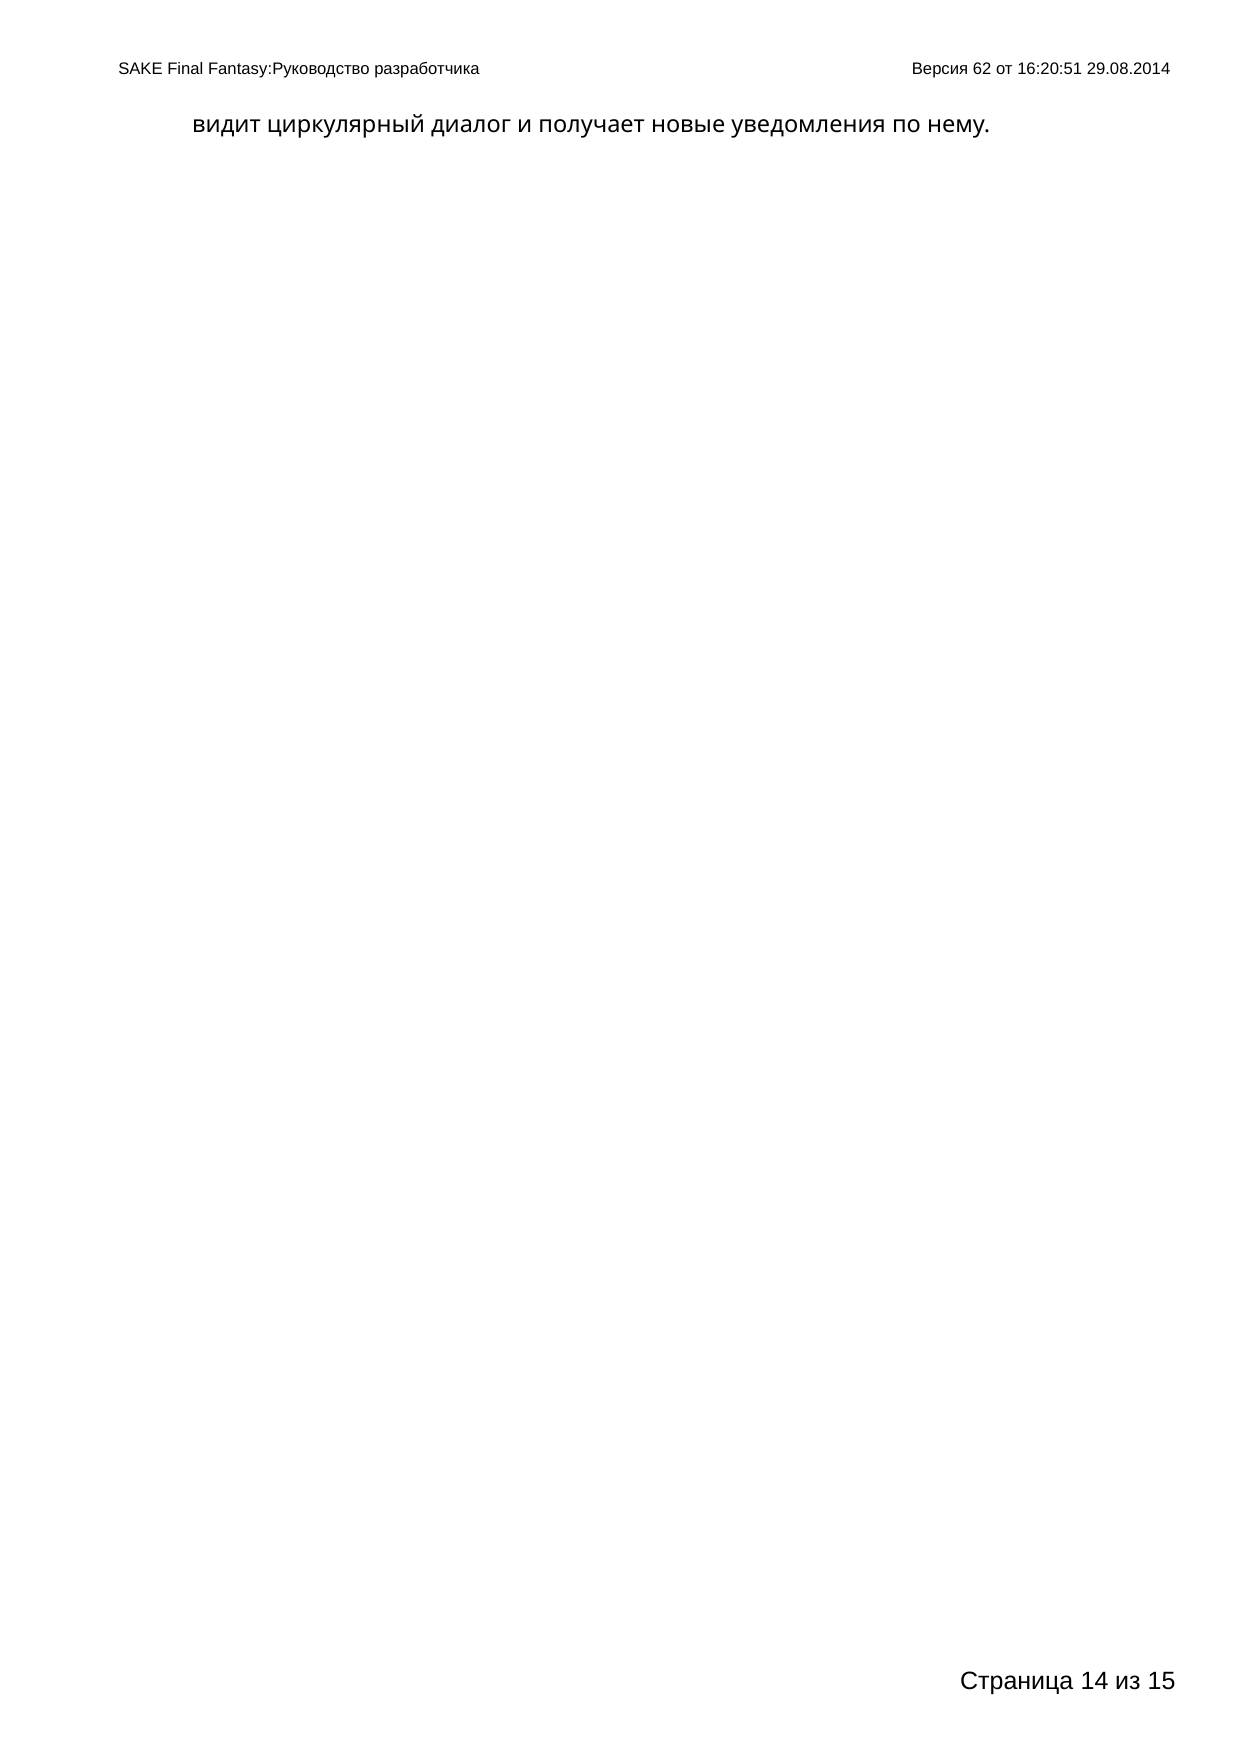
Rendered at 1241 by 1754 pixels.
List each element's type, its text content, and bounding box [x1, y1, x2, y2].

list видит циркулярный диалог и получает новые уведомления по нему. [162, 108, 1175, 140]
